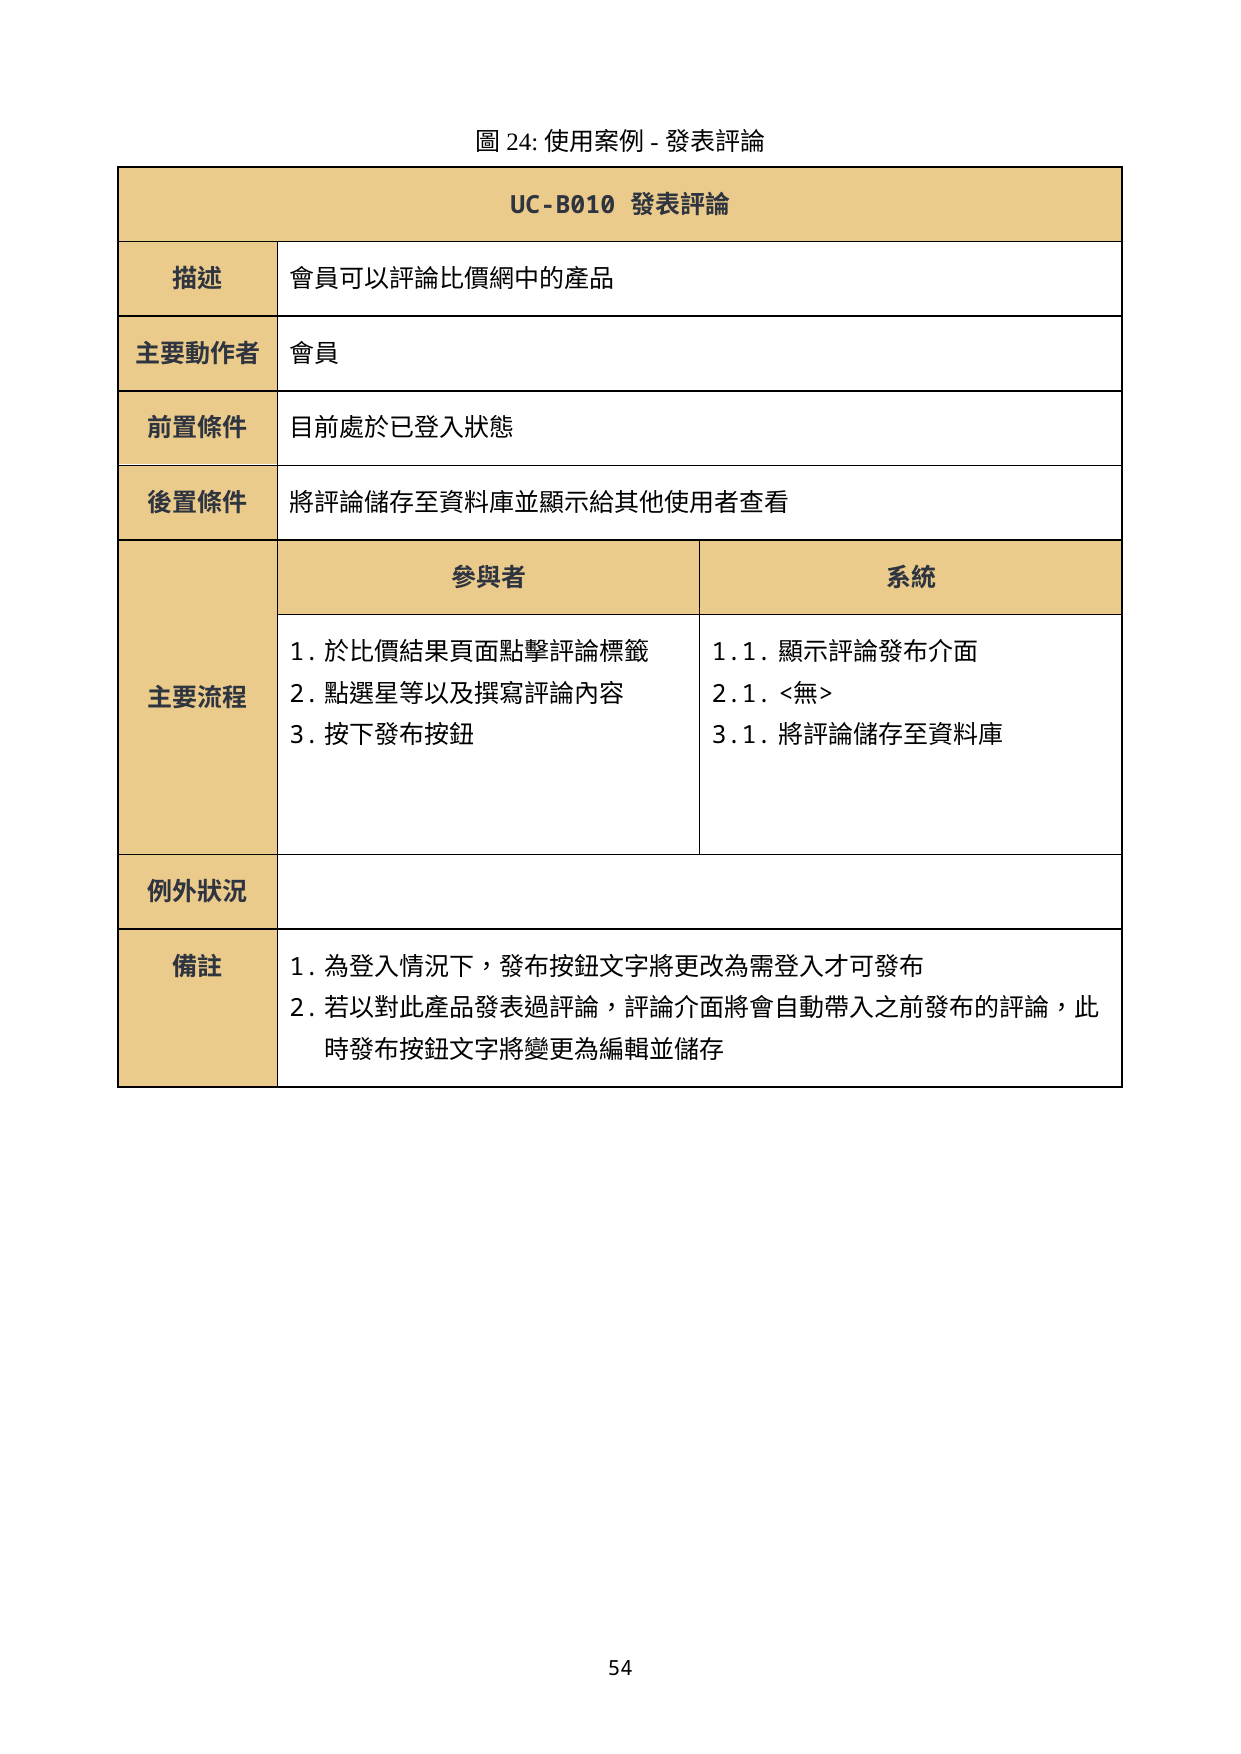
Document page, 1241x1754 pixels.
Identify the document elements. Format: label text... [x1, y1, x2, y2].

table_cell 主要動作者 [119, 317, 277, 390]
table_cell 備註 [119, 930, 277, 1086]
table_cell 於比價結果頁面點擊評論標籤 點選星等以及撰寫評論內容 按下發布按鈕 [278, 615, 699, 854]
table_cell 系統 [700, 541, 1121, 614]
table_cell 例外狀況 [119, 855, 277, 928]
table_cell 為登入情況下，發布按鈕文字將更改為需登入才可發布 若以對此產品發表過評論，評論介面將會自動帶入之前發布的評論，此時發布按鈕文字將變更為編輯並儲存 [278, 930, 1121, 1086]
table_header UC-B010 發表評論 [119, 168, 1121, 241]
table_cell 將評論儲存至資料庫並顯示給其他使用者查看 [278, 466, 1121, 539]
table_cell 主要流程 [119, 541, 277, 854]
table_cell [278, 855, 1121, 928]
table_cell 目前處於已登入狀態 [278, 392, 1121, 464]
table_cell 描述 [119, 242, 277, 315]
text 圖 24: 使用案例 - 發表評論 [118, 121, 1122, 158]
table_cell 後置條件 [119, 466, 277, 539]
table_cell 會員可以評論比價網中的產品 [278, 242, 1121, 315]
table_cell 會員 [278, 317, 1121, 390]
table_cell 顯示評論發布介面 <無> 將評論儲存至資料庫 [700, 615, 1121, 854]
table_cell 前置條件 [119, 392, 277, 464]
table_cell 參與者 [278, 541, 699, 614]
